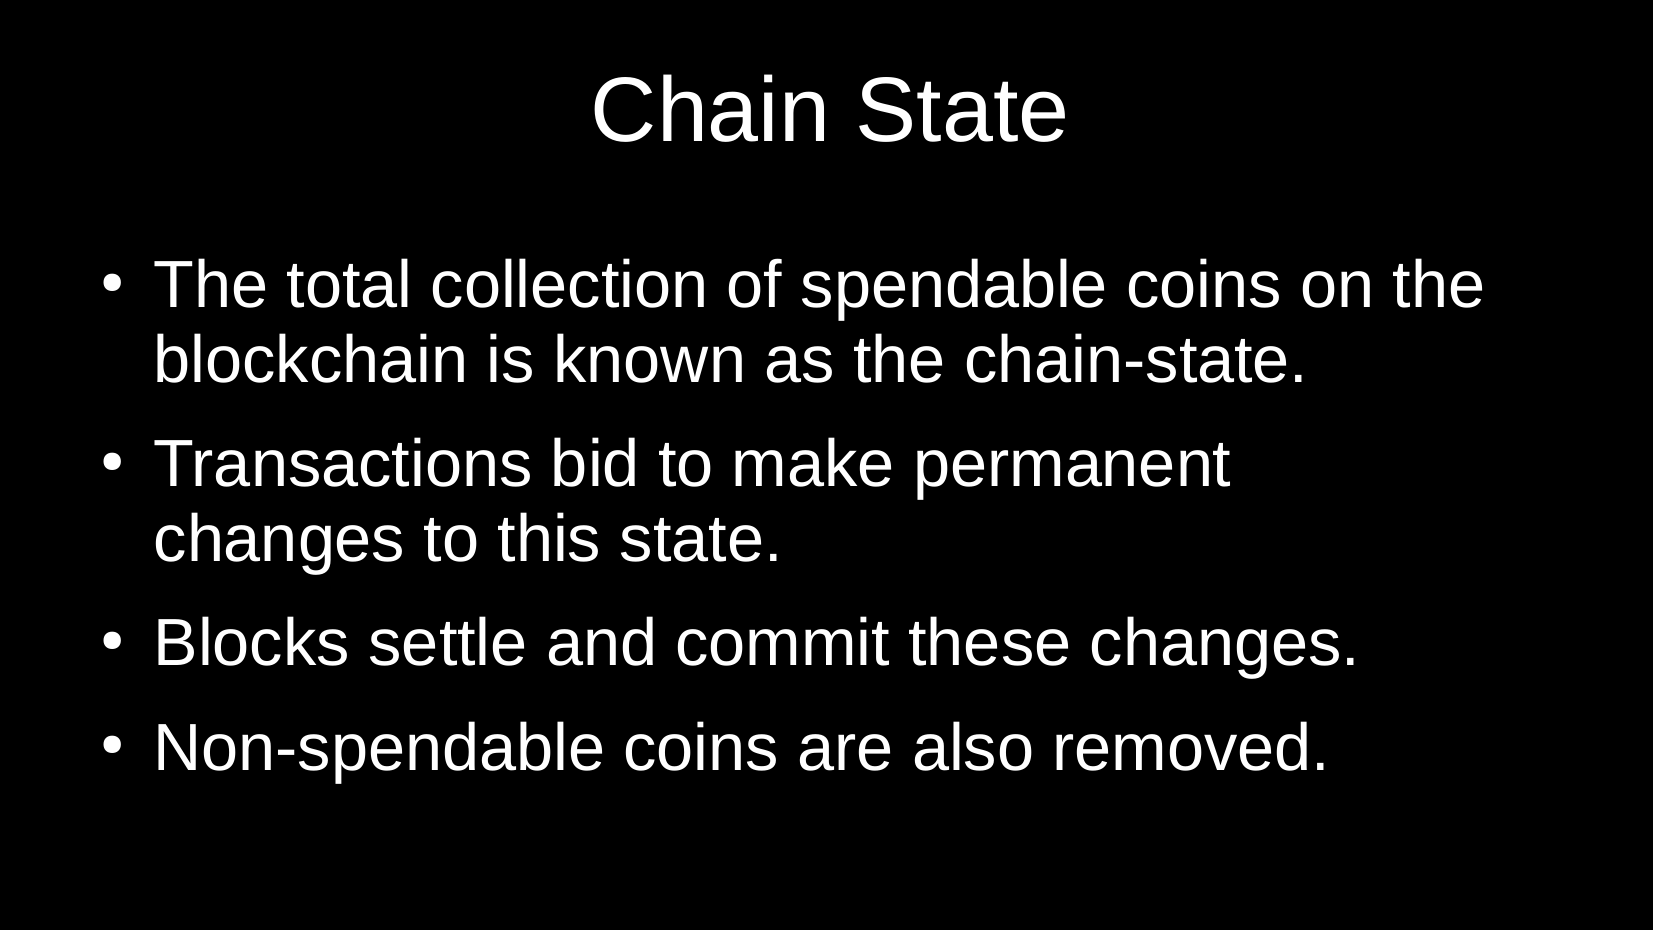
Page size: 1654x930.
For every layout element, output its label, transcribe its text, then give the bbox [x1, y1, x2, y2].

title Chain State [86, 32, 1575, 188]
list The total collection of spendable coins on the blockchain is known as the chain-state. Transactions bid to make permanent changes to this state. Blocks settle and commit these changes. Non-spendable coins are also removed. [82, 247, 1500, 787]
